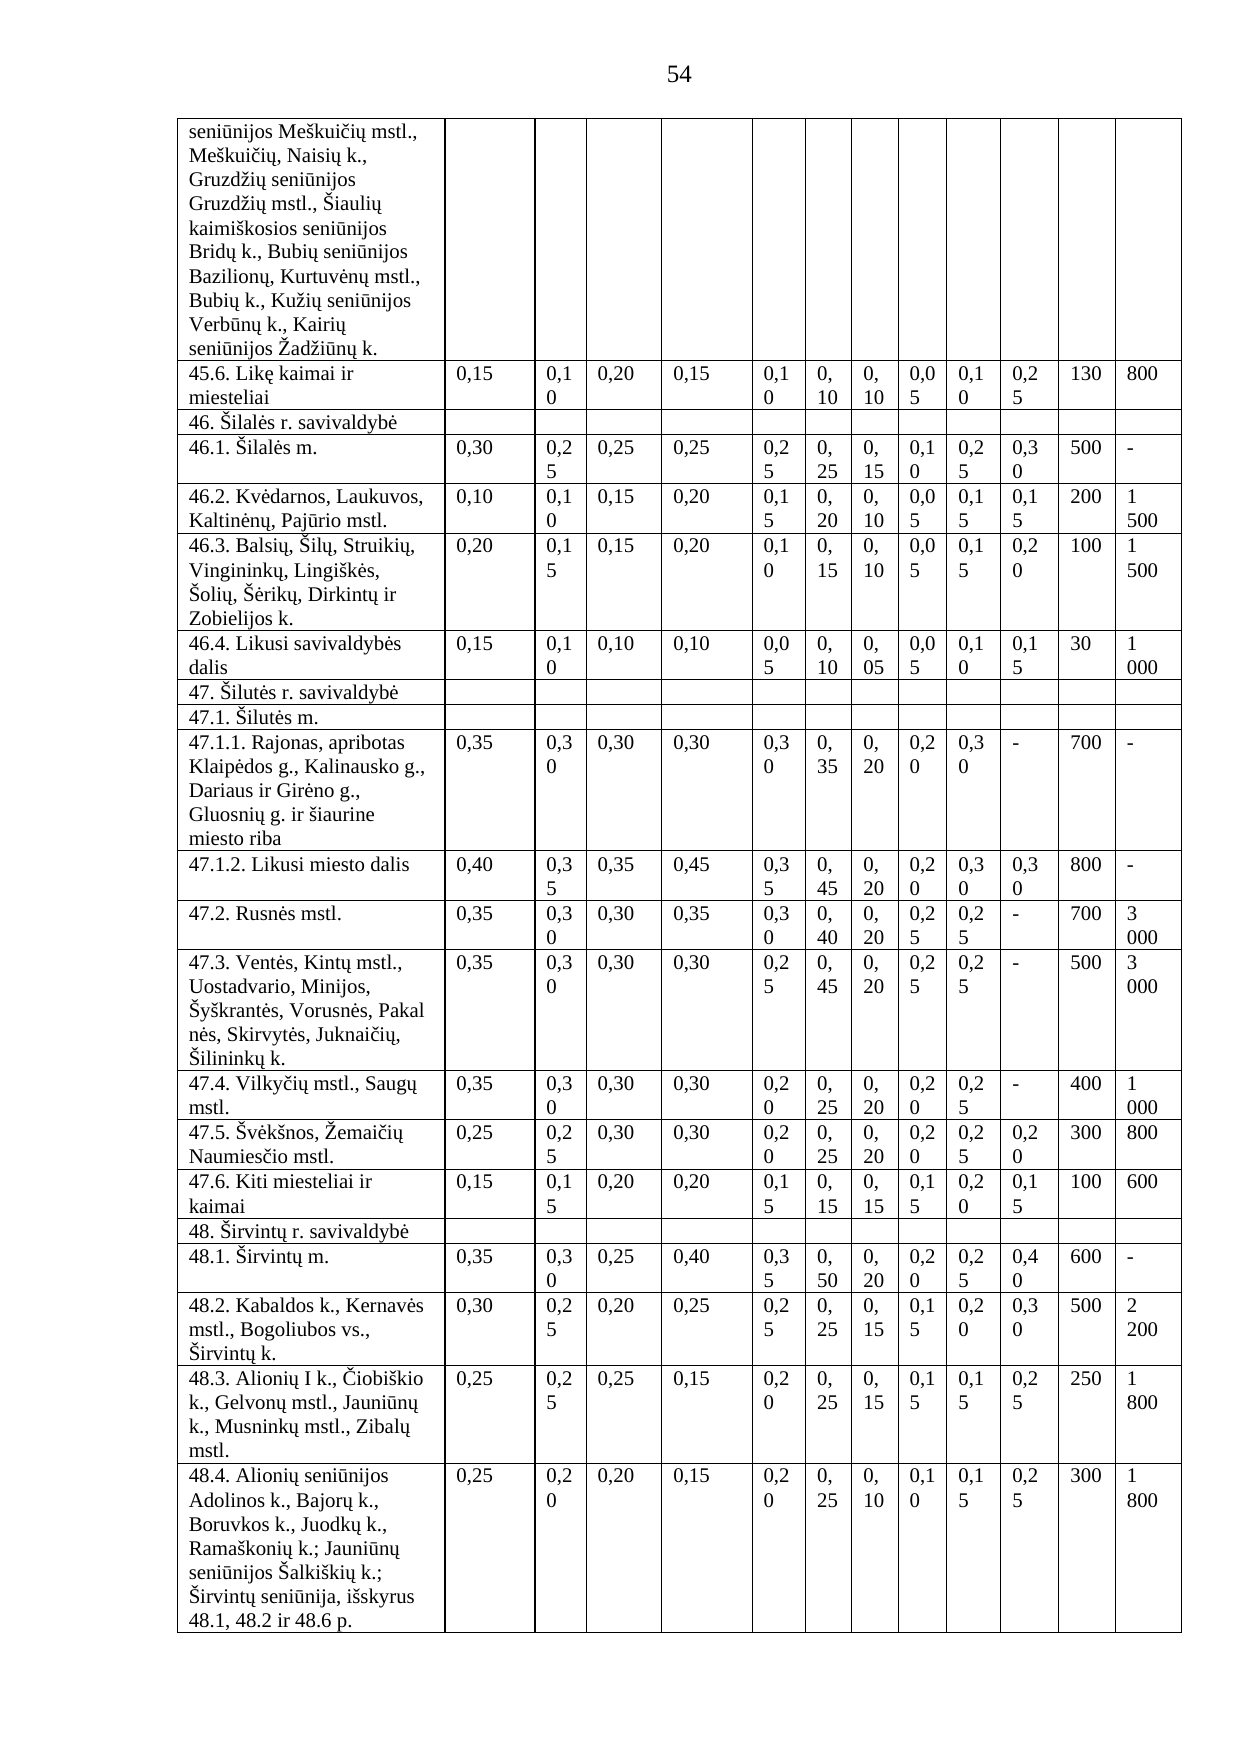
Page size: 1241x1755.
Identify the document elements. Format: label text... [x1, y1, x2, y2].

table_cell 3 000 [1116, 950, 1181, 1070]
table_cell 0,30 [1001, 851, 1058, 899]
table_cell 0,20 [753, 1071, 805, 1119]
table_cell 47.1.2. Likusi miesto dalis [178, 851, 444, 899]
table_cell 0,05 [899, 534, 946, 630]
table_cell 0,40 [446, 851, 534, 899]
table_cell 0,20 [662, 534, 752, 630]
table_cell [662, 1219, 752, 1243]
table_cell 100 [1059, 1170, 1115, 1218]
table_cell [753, 680, 805, 704]
table_cell 46. Šilalės r. savivaldybė [178, 410, 444, 434]
table_cell [852, 1219, 898, 1243]
table_cell [899, 1219, 946, 1243]
table_cell 0,20 [806, 484, 851, 532]
table_cell 0,15 [536, 1170, 586, 1218]
table_cell 0,15 [852, 1293, 898, 1365]
table_cell 0,25 [899, 950, 946, 1070]
table_cell 0,10 [587, 631, 661, 679]
table_cell 0,10 [536, 484, 586, 532]
table_cell [852, 119, 898, 360]
table_cell 300 [1059, 1464, 1115, 1632]
table_cell [1059, 119, 1115, 360]
table_cell 47.1. Šilutės m. [178, 705, 444, 729]
table_cell 0,05 [899, 631, 946, 679]
table_cell 47. Šilutės r. savivaldybė [178, 680, 444, 704]
table_cell 0,25 [806, 435, 851, 483]
table_cell 3 000 [1116, 901, 1181, 949]
table_cell 0,20 [899, 851, 946, 899]
table_cell [947, 1219, 1000, 1243]
table_cell 0,10 [947, 361, 1000, 409]
table_cell 0,30 [587, 950, 661, 1070]
table_cell [1059, 680, 1115, 704]
table_cell 30 [1059, 631, 1115, 679]
table_cell 0,15 [1001, 484, 1058, 532]
table_cell [446, 1219, 534, 1243]
table_cell [662, 410, 752, 434]
table_cell [1116, 680, 1181, 704]
table_cell 0,10 [899, 1464, 946, 1632]
table_cell 0,25 [1001, 1464, 1058, 1632]
table_cell 0,20 [899, 1071, 946, 1119]
table_cell 0,30 [947, 730, 1000, 850]
table_cell 400 [1059, 1071, 1115, 1119]
table_cell 1 000 [1116, 1071, 1181, 1119]
table_cell 0,15 [899, 1293, 946, 1365]
table_cell 0,25 [446, 1464, 534, 1632]
table_cell 600 [1116, 1170, 1181, 1218]
table_cell 1 000 [1116, 631, 1181, 679]
table_cell 0,15 [852, 435, 898, 483]
table_cell 0,25 [587, 1366, 661, 1462]
table_cell 0,15 [947, 1464, 1000, 1632]
table_cell [899, 680, 946, 704]
table_cell [536, 1219, 586, 1243]
table_cell 0,30 [587, 901, 661, 949]
table_cell 1 800 [1116, 1464, 1181, 1632]
table_cell - [1001, 730, 1058, 850]
table_cell 0,30 [753, 901, 805, 949]
table_cell [753, 705, 805, 729]
table_cell 47.3. Ventės, Kintų mstl., Uostadvario, Minijos, Šyškrantės, Vorusnės, Pakal nės, Skirvytės, Juknaičių, Šilininkų k. [178, 950, 444, 1070]
table_cell 0,30 [587, 1120, 661, 1168]
table_cell 0,05 [899, 484, 946, 532]
table_cell 0,15 [947, 484, 1000, 532]
table_cell 0,25 [947, 1071, 1000, 1119]
table_cell 0,30 [536, 901, 586, 949]
table_cell [662, 705, 752, 729]
table_cell 0,40 [806, 901, 851, 949]
table_cell 0,45 [662, 851, 752, 899]
table_cell 0,20 [662, 484, 752, 532]
table_cell 0,20 [1001, 1120, 1058, 1168]
table_cell 0,15 [446, 361, 534, 409]
table_cell [1059, 705, 1115, 729]
table_cell 0,30 [662, 1071, 752, 1119]
table_cell [587, 1219, 661, 1243]
table_cell 48.4. Alionių seniūnijos Adolinos k., Bajorų k., Boruvkos k., Juodkų k., Ramaškonių k.; Jauniūnų seniūnijos Šalkiškių k.; Širvintų seniūnija, išskyrus 48.1, 48.2 ir 48.6 p. [178, 1464, 444, 1632]
table_cell 0,10 [947, 631, 1000, 679]
table_cell 0,20 [852, 1244, 898, 1292]
table_cell 0,30 [662, 950, 752, 1070]
table_cell 0,10 [753, 361, 805, 409]
table_cell 46.3. Balsių, Šilų, Struikių, Vingininkų, Lingiškės, Šolių, Šėrikų, Dirkintų ir Zobielijos k. [178, 534, 444, 630]
table_cell - [1116, 435, 1181, 483]
table_cell 46.1. Šilalės m. [178, 435, 444, 483]
table_cell 0,10 [806, 631, 851, 679]
table_cell [587, 119, 661, 360]
table_cell 0,20 [852, 730, 898, 850]
table_cell 0,25 [899, 901, 946, 949]
table_cell 0,20 [536, 1464, 586, 1632]
table_cell 0,35 [753, 851, 805, 899]
table_cell 0,25 [587, 435, 661, 483]
table_cell 0,20 [852, 901, 898, 949]
table_cell [1001, 119, 1058, 360]
table_cell 0,15 [806, 1170, 851, 1218]
table_cell [587, 680, 661, 704]
table_cell [1001, 1219, 1058, 1243]
table_cell [753, 119, 805, 360]
table_cell 0,20 [753, 1464, 805, 1632]
table_cell 0,30 [536, 950, 586, 1070]
table_cell 200 [1059, 484, 1115, 532]
table_cell 0,15 [662, 1366, 752, 1462]
table_cell [899, 705, 946, 729]
table_cell 700 [1059, 730, 1115, 850]
table_cell 47.5. Švėkšnos, Žemaičių Naumiesčio mstl. [178, 1120, 444, 1168]
table_cell [947, 680, 1000, 704]
table_cell [662, 119, 752, 360]
table_cell 800 [1116, 361, 1181, 409]
table_cell 0,25 [806, 1071, 851, 1119]
table_cell 0,35 [536, 851, 586, 899]
table_cell 1 500 [1116, 534, 1181, 630]
table_cell [446, 705, 534, 729]
table_cell [1059, 410, 1115, 434]
table_cell [1116, 705, 1181, 729]
table_cell 47.6. Kiti miesteliai ir kaimai [178, 1170, 444, 1218]
table_cell 0,35 [587, 851, 661, 899]
table_cell 0,20 [753, 1366, 805, 1462]
table_cell 0,10 [536, 361, 586, 409]
table_cell 500 [1059, 1293, 1115, 1365]
table_cell 0,20 [947, 1170, 1000, 1218]
table_cell 0,25 [947, 950, 1000, 1070]
table_cell 0,20 [753, 1120, 805, 1168]
table_cell 500 [1059, 435, 1115, 483]
table_cell 0,25 [536, 435, 586, 483]
table_cell 0,10 [753, 534, 805, 630]
table_cell 0,20 [446, 534, 534, 630]
table_cell 0,25 [753, 1293, 805, 1365]
table_cell 0,25 [806, 1366, 851, 1462]
table_cell 100 [1059, 534, 1115, 630]
table_cell 0,45 [806, 950, 851, 1070]
table_cell 0,25 [662, 1293, 752, 1365]
table_cell [662, 680, 752, 704]
table_cell 0,20 [1001, 534, 1058, 630]
table_cell 0,35 [446, 1244, 534, 1292]
table_cell [1001, 705, 1058, 729]
table_cell 0,25 [446, 1366, 534, 1462]
table_cell - [1116, 1244, 1181, 1292]
table_cell 0,20 [852, 950, 898, 1070]
table_cell [446, 119, 534, 360]
table_cell 800 [1059, 851, 1115, 899]
table_cell 700 [1059, 901, 1115, 949]
table_cell [536, 119, 586, 360]
table_cell 0,25 [947, 1120, 1000, 1168]
table_cell 48.1. Širvintų m. [178, 1244, 444, 1292]
table_cell 0,10 [852, 361, 898, 409]
table_cell 2 200 [1116, 1293, 1181, 1365]
table_cell 0,30 [662, 730, 752, 850]
table_cell 45.6. Likę kaimai ir miesteliai [178, 361, 444, 409]
table_cell 46.4. Likusi savivaldybės dalis [178, 631, 444, 679]
table_cell 0,15 [753, 1170, 805, 1218]
table_cell 0,35 [446, 730, 534, 850]
table_cell 0,25 [947, 435, 1000, 483]
table_cell [536, 680, 586, 704]
table_cell 0,15 [753, 484, 805, 532]
table_cell 0,30 [662, 1120, 752, 1168]
table_cell 0,15 [662, 361, 752, 409]
table_cell [536, 410, 586, 434]
table_cell 0,25 [806, 1464, 851, 1632]
table_cell 0,25 [536, 1366, 586, 1462]
table_cell [806, 410, 851, 434]
table_cell seniūnijos Meškuičių mstl., Meškuičių, Naisių k., Gruzdžių seniūnijos Gruzdžių mstl., Šiaulių kaimiškosios seniūnijos Bridų k., Bubių seniūnijos Bazilionų, Kurtuvėnų mstl., Bubių k., Kužių seniūnijos Verbūnų k., Kairių seniūnijos Žadžiūnų k. [178, 119, 444, 360]
table_cell 47.4. Vilkyčių mstl., Saugų mstl. [178, 1071, 444, 1119]
table_cell 0,25 [753, 435, 805, 483]
table_cell 300 [1059, 1120, 1115, 1168]
table_cell 0,35 [446, 950, 534, 1070]
table_cell 0,05 [753, 631, 805, 679]
table_cell 0,15 [1001, 1170, 1058, 1218]
table_cell - [1116, 851, 1181, 899]
table_cell 0,15 [852, 1366, 898, 1462]
table_cell 0,15 [662, 1464, 752, 1632]
table_cell [852, 410, 898, 434]
table_cell [1116, 410, 1181, 434]
table_cell 130 [1059, 361, 1115, 409]
table_cell 0,20 [899, 730, 946, 850]
table_cell 0,30 [536, 730, 586, 850]
table_cell 0,25 [806, 1120, 851, 1168]
table_cell [899, 119, 946, 360]
table_cell [1116, 119, 1181, 360]
table_cell 0,20 [899, 1120, 946, 1168]
table_cell 0,05 [852, 631, 898, 679]
table_cell 0,15 [947, 1366, 1000, 1462]
table_cell 0,25 [806, 1293, 851, 1365]
table_cell 0,20 [662, 1170, 752, 1218]
table_cell 0,30 [587, 730, 661, 850]
table_cell 0,15 [852, 1170, 898, 1218]
table_cell 0,35 [753, 1244, 805, 1292]
table_cell 0,25 [947, 901, 1000, 949]
table_cell [806, 680, 851, 704]
table_cell [947, 119, 1000, 360]
table_cell 0,10 [536, 631, 586, 679]
table_cell 0,15 [899, 1170, 946, 1218]
table_cell 0,25 [587, 1244, 661, 1292]
table_cell 0,10 [852, 534, 898, 630]
table_cell 0,30 [1001, 1293, 1058, 1365]
table_cell 0,10 [446, 484, 534, 532]
table_cell - [1001, 901, 1058, 949]
table_cell 0,15 [446, 1170, 534, 1218]
table_cell 0,20 [587, 1464, 661, 1632]
table_cell 1 500 [1116, 484, 1181, 532]
table_cell 0,50 [806, 1244, 851, 1292]
table_cell [446, 410, 534, 434]
table_cell 0,30 [536, 1071, 586, 1119]
table_cell 0,20 [852, 1071, 898, 1119]
table_cell 0,10 [852, 1464, 898, 1632]
table_cell [806, 705, 851, 729]
table_cell 0,10 [662, 631, 752, 679]
table_cell [947, 705, 1000, 729]
table_cell 0,45 [806, 851, 851, 899]
table_cell [806, 119, 851, 360]
table_cell 0,30 [947, 851, 1000, 899]
table_cell 0,20 [587, 1293, 661, 1365]
table_cell 0,35 [806, 730, 851, 850]
table_cell 500 [1059, 950, 1115, 1070]
table_cell 0,10 [899, 435, 946, 483]
table_cell 48.2. Kabaldos k., Kernavės mstl., Bogoliubos vs., Širvintų k. [178, 1293, 444, 1365]
table_cell 0,25 [536, 1120, 586, 1168]
table_cell 0,15 [536, 534, 586, 630]
table_cell 0,25 [1001, 1366, 1058, 1462]
table_cell 250 [1059, 1366, 1115, 1462]
table_cell [899, 410, 946, 434]
table_cell [446, 680, 534, 704]
table_cell 800 [1116, 1120, 1181, 1168]
table_cell 0,10 [852, 484, 898, 532]
table_cell 47.2. Rusnės mstl. [178, 901, 444, 949]
table_cell 46.2. Kvėdarnos, Laukuvos, Kaltinėnų, Pajūrio mstl. [178, 484, 444, 532]
table_cell 0,30 [1001, 435, 1058, 483]
table_cell 0,25 [947, 1244, 1000, 1292]
table_cell 0,15 [947, 534, 1000, 630]
table_cell 0,20 [852, 851, 898, 899]
table_cell 48.3. Alionių I k., Čiobiškio k., Gelvonų mstl., Jauniūnų k., Musninkų mstl., Zibalų mstl. [178, 1366, 444, 1462]
table_cell 0,30 [446, 1293, 534, 1365]
table_cell [852, 705, 898, 729]
table_cell 0,35 [446, 901, 534, 949]
table_cell 0,25 [1001, 361, 1058, 409]
table_cell [753, 1219, 805, 1243]
table_cell [1001, 410, 1058, 434]
table_cell 0,30 [753, 730, 805, 850]
table_cell 0,20 [947, 1293, 1000, 1365]
table_cell 0,10 [806, 361, 851, 409]
table_cell 0,25 [753, 950, 805, 1070]
table_cell 600 [1059, 1244, 1115, 1292]
table_cell 48. Širvintų r. savivaldybė [178, 1219, 444, 1243]
table_cell 0,35 [662, 901, 752, 949]
table_cell 0,35 [446, 1071, 534, 1119]
table_cell 0,40 [662, 1244, 752, 1292]
table_cell 0,05 [899, 361, 946, 409]
table_cell - [1116, 730, 1181, 850]
table_cell 0,15 [1001, 631, 1058, 679]
table_cell - [1001, 950, 1058, 1070]
table_cell [947, 410, 1000, 434]
table_cell [852, 680, 898, 704]
table_cell 0,25 [662, 435, 752, 483]
table_cell 0,15 [446, 631, 534, 679]
table_cell [1059, 1219, 1115, 1243]
table_cell [1001, 680, 1058, 704]
table_cell 47.1.1. Rajonas, apribotas Klaipėdos g., Kalinausko g., Dariaus ir Girėno g., Gluosnių g. ir šiaurine miesto riba [178, 730, 444, 850]
table_cell 1 800 [1116, 1366, 1181, 1462]
table_cell 0,20 [587, 361, 661, 409]
table_cell 0,15 [806, 534, 851, 630]
table_cell 0,25 [446, 1120, 534, 1168]
table_cell [806, 1219, 851, 1243]
table_cell 0,20 [899, 1244, 946, 1292]
table_cell [587, 705, 661, 729]
table_cell 0,30 [536, 1244, 586, 1292]
table_cell 0,40 [1001, 1244, 1058, 1292]
table_cell 0,30 [446, 435, 534, 483]
table_cell - [1001, 1071, 1058, 1119]
table_cell 0,15 [587, 484, 661, 532]
table_cell [753, 410, 805, 434]
table_cell 0,20 [587, 1170, 661, 1218]
table_cell 0,30 [587, 1071, 661, 1119]
table_cell 0,15 [587, 534, 661, 630]
table_cell [587, 410, 661, 434]
table_cell [536, 705, 586, 729]
table_cell 0,20 [852, 1120, 898, 1168]
table_cell 0,15 [899, 1366, 946, 1462]
table_cell [1116, 1219, 1181, 1243]
table_cell 0,25 [536, 1293, 586, 1365]
